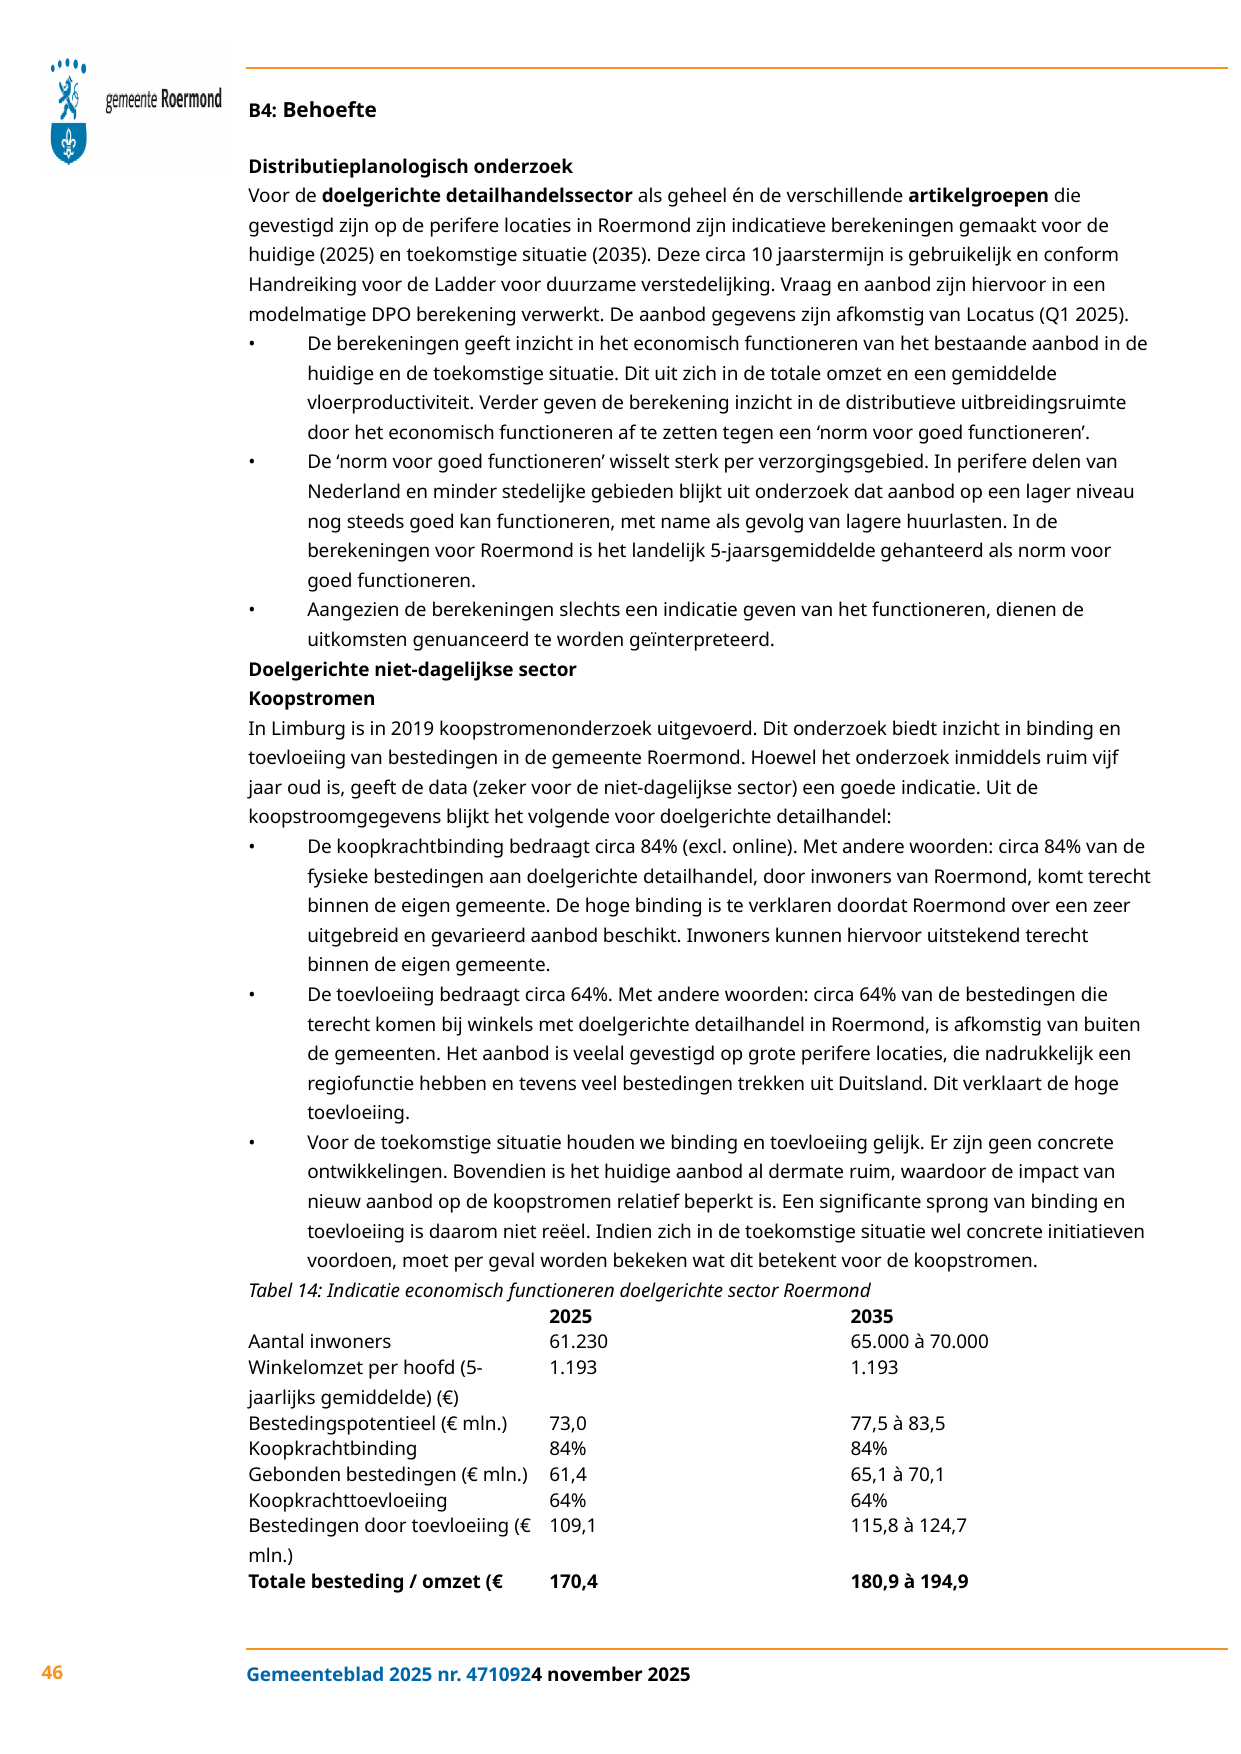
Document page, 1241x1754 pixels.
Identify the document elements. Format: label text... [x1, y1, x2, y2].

list De berekeningen geeft inzicht in het economisch functioneren van het bestaande aanbod in de huidige en de toekomstige situatie. Dit uit zich in de totale omzet en een gemiddelde vloerproductiviteit. Verder geven de berekening inzicht in de distributieve uitbreidingsruimte door het economisch functioneren af te zetten tegen een ‘norm voor goed functioneren’. [248, 330, 1152, 445]
list De toevloeiing bedraagt circa 64%. Met andere woorden: circa 64% van de bestedingen die terecht komen bij winkels met doelgerichte detailhandel in Roermond, is afkomstig van buiten de gemeenten. Het aanbod is veelal gevestigd op grote perifere locaties, die nadrukkelijk een regiofunctie hebben en tevens veel bestedingen trekken uit Duitsland. Dit verklaart de hoge toevloeiing. [248, 981, 1152, 1125]
table_cell Aantal inwoners [248, 1329, 549, 1354]
table_cell 84% [549, 1435, 850, 1461]
table_cell [248, 1303, 549, 1329]
text Doelgerichte niet-dagelijkse sector [248, 656, 1152, 682]
table_cell 2025 [549, 1303, 850, 1329]
table_cell 180,9 à 194,9 [850, 1568, 1152, 1594]
table_cell Winkelomzet per hoofd (5-jaarlijks gemiddelde) (€) [248, 1354, 549, 1410]
picture [41, 47, 231, 172]
text Voor de doelgerichte detailhandelssector als geheel én de verschillende artikelgroepen die gevestigd zijn op de perifere locaties in Roermond zijn indicatieve berekeningen gemaakt voor de huidige (2025) en toekomstige situatie (2035). Deze circa 10 jaarstermijn is gebruikelijk en conform Handreiking voor de Ladder voor duurzame verstedelijking. Vraag en aanbod zijn hiervoor in een modelmatige DPO berekening verwerkt. De aanbod gegevens zijn afkomstig van Locatus (Q1 2025). [248, 182, 1152, 327]
table_cell Bestedingspotentieel (€ mln.) [248, 1410, 549, 1435]
table_cell Koopkrachttoevloeiing [248, 1487, 549, 1513]
table_cell 2035 [850, 1303, 1152, 1329]
table_header Tabel 14: Indicatie economisch functioneren doelgerichte sector Roermond [248, 1277, 1152, 1303]
list De ‘norm voor goed functioneren’ wisselt sterk per verzorgingsgebied. In perifere delen van Nederland en minder stedelijke gebieden blijkt uit onderzoek dat aanbod op een lager niveau nog steeds goed kan functioneren, met name als gevolg van lagere huurlasten. In de berekeningen voor Roermond is het landelijk 5-jaarsgemiddelde gehanteerd als norm voor goed functioneren. [248, 449, 1152, 593]
table_cell 84% [850, 1435, 1152, 1461]
table_cell 65,1 à 70,1 [850, 1461, 1152, 1487]
table_cell 64% [850, 1487, 1152, 1513]
table_cell 1.193 [850, 1354, 1152, 1410]
table_cell 115,8 à 124,7 [850, 1513, 1152, 1568]
table_cell 73,0 [549, 1410, 850, 1435]
table_cell 109,1 [549, 1513, 850, 1568]
table_cell 77,5 à 83,5 [850, 1410, 1152, 1435]
text B4: Behoefte [248, 95, 1152, 123]
text Distributieplanologisch onderzoek [248, 153, 1152, 179]
table_cell 170,4 [549, 1568, 850, 1594]
list De koopkrachtbinding bedraagt circa 84% (excl. online). Met andere woorden: circa 84% van de fysieke bestedingen aan doelgerichte detailhandel, door inwoners van Roermond, komt terecht binnen de eigen gemeente. De hoge binding is te verklaren doordat Roermond over een zeer uitgebreid en gevarieerd aanbod beschikt. Inwoners kunnen hiervoor uitstekend terecht binnen de eigen gemeente. [248, 833, 1152, 977]
table_cell Totale besteding / omzet (€ [248, 1568, 549, 1594]
table_cell 61,4 [549, 1461, 850, 1487]
table_cell Koopkrachtbinding [248, 1435, 549, 1461]
table_cell Bestedingen door toevloeiing (€ mln.) [248, 1513, 549, 1568]
table_cell 61.230 [549, 1329, 850, 1354]
table_cell Gebonden bestedingen (€ mln.) [248, 1461, 549, 1487]
table_cell 65.000 à 70.000 [850, 1329, 1152, 1354]
text In Limburg is in 2019 koopstromenonderzoek uitgevoerd. Dit onderzoek biedt inzicht in binding en toevloeiing van bestedingen in de gemeente Roermond. Hoewel het onderzoek inmiddels ruim vijf jaar oud is, geeft de data (zeker voor de niet-dagelijkse sector) een goede indicatie. Uit de koopstroomgegevens blijkt het volgende voor doelgerichte detailhandel: [248, 715, 1152, 829]
table_cell 1.193 [549, 1354, 850, 1410]
list Voor de toekomstige situatie houden we binding en toevloeiing gelijk. Er zijn geen concrete ontwikkelingen. Bovendien is het huidige aanbod al dermate ruim, waardoor de impact van nieuw aanbod op de koopstromen relatief beperkt is. Een significante sprong van binding en toevloeiing is daarom niet reëel. Indien zich in de toekomstige situatie wel concrete initiatieven voordoen, moet per geval worden bekeken wat dit betekent voor de koopstromen. [248, 1129, 1152, 1273]
table_cell 64% [549, 1487, 850, 1513]
list Aangezien de berekeningen slechts een indicatie geven van het functioneren, dienen de uitkomsten genuanceerd te worden geïnterpreteerd. [248, 597, 1152, 652]
text Koopstromen [248, 685, 1152, 711]
